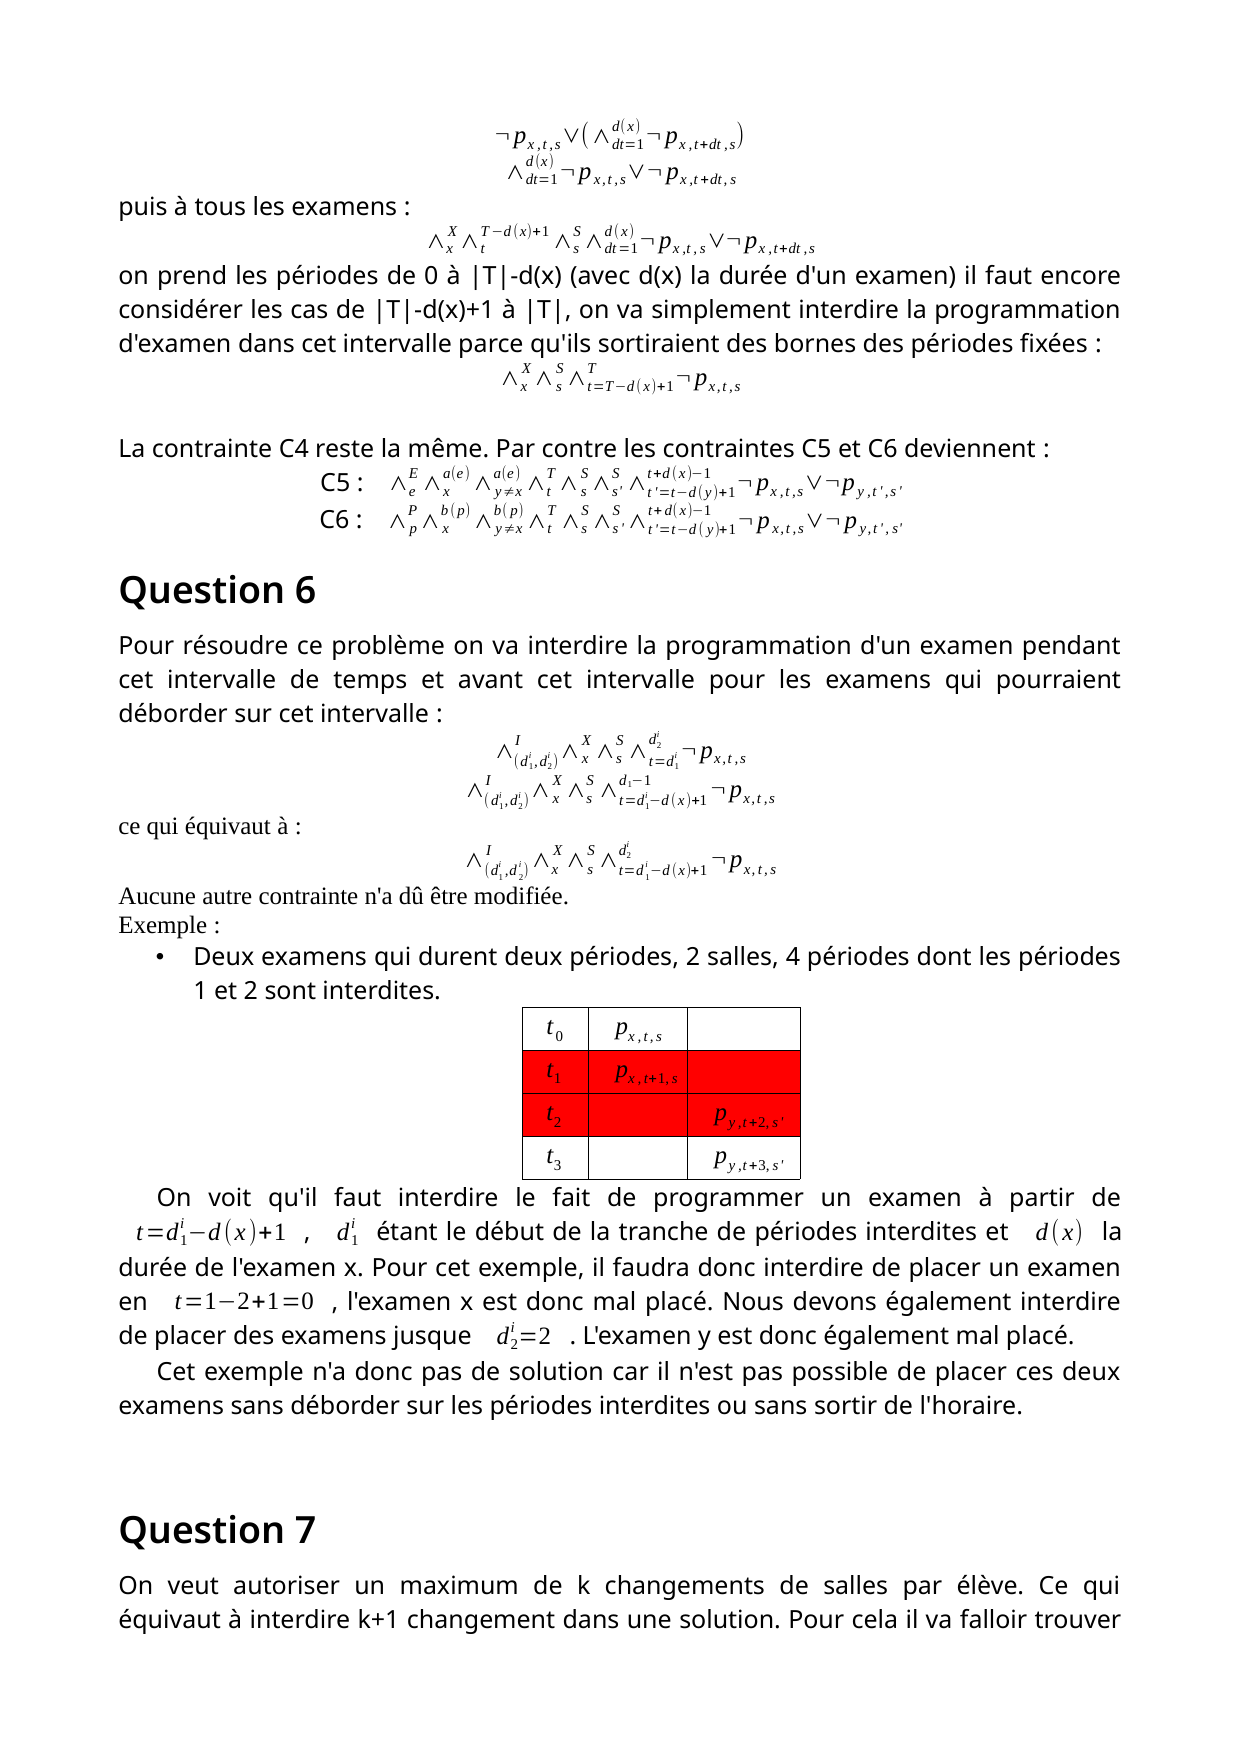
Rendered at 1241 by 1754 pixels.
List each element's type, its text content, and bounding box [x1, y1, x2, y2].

subtitle Question 7 [118, 1504, 1122, 1555]
table_header [688, 1008, 800, 1050]
table_header [523, 1008, 588, 1050]
table_cell [589, 1137, 687, 1179]
table_cell [589, 1094, 687, 1136]
table_cell [589, 1051, 687, 1093]
text Exemple : [118, 910, 1122, 939]
text on prend les périodes de 0 à |T|-d(x) (avec d(x) la durée d'un examen) il faut encore considérer les cas de |T|-d(x)+1 à |T|, on va simplement interdire la programmation d'examen dans cet intervalle parce qu'ils sortiraient des bornes des périodes fixées : [118, 258, 1122, 360]
text C6 : [118, 502, 1122, 539]
text Pour résoudre ce problème on va interdire la programmation d'un examen pendant cet intervalle de temps et avant cet intervalle pour les examens qui pourraient déborder sur cet intervalle : [118, 627, 1122, 729]
subtitle Question 6 [118, 564, 1122, 615]
table_cell [688, 1051, 800, 1093]
table_cell [688, 1137, 800, 1179]
text On veut autoriser un maximum de k changements de salles par élève. Ce qui équivaut à interdire k+1 changement dans une solution. Pour cela il va falloir trouver [118, 1567, 1122, 1636]
text C5 : [118, 464, 1122, 502]
text ce qui équivaut à : [118, 811, 1122, 839]
table_cell [523, 1137, 588, 1179]
table_header [589, 1008, 687, 1050]
table_cell [688, 1094, 800, 1136]
text Cet exemple n'a donc pas de solution car il n'est pas possible de placer ces deux examens sans déborder sur les périodes interdites ou sans sortir de l'horaire. [118, 1353, 1122, 1421]
table_cell [523, 1094, 588, 1136]
list Deux examens qui durent deux périodes, 2 salles, 4 périodes dont les périodes 1 et 2 sont interdites. [156, 939, 1122, 1007]
text On voit qu'il faut interdire le fait de programmer un examen à partir de , étant le début de la tranche de périodes interdites et la durée de l'examen x. Pour cet exemple, il faudra donc interdire de placer un examen en , l'examen x est donc mal placé. Nous devons également interdire de placer des examens jusque . L'examen y est donc également mal placé. [118, 1179, 1122, 1353]
text Aucune autre contrainte n'a dû être modifiée. [118, 881, 1122, 910]
table_cell [523, 1051, 588, 1093]
text La contrainte C4 reste la même. Par contre les contraintes C5 et C6 deviennent : [118, 430, 1122, 464]
text puis à tous les examens : [118, 188, 1122, 223]
